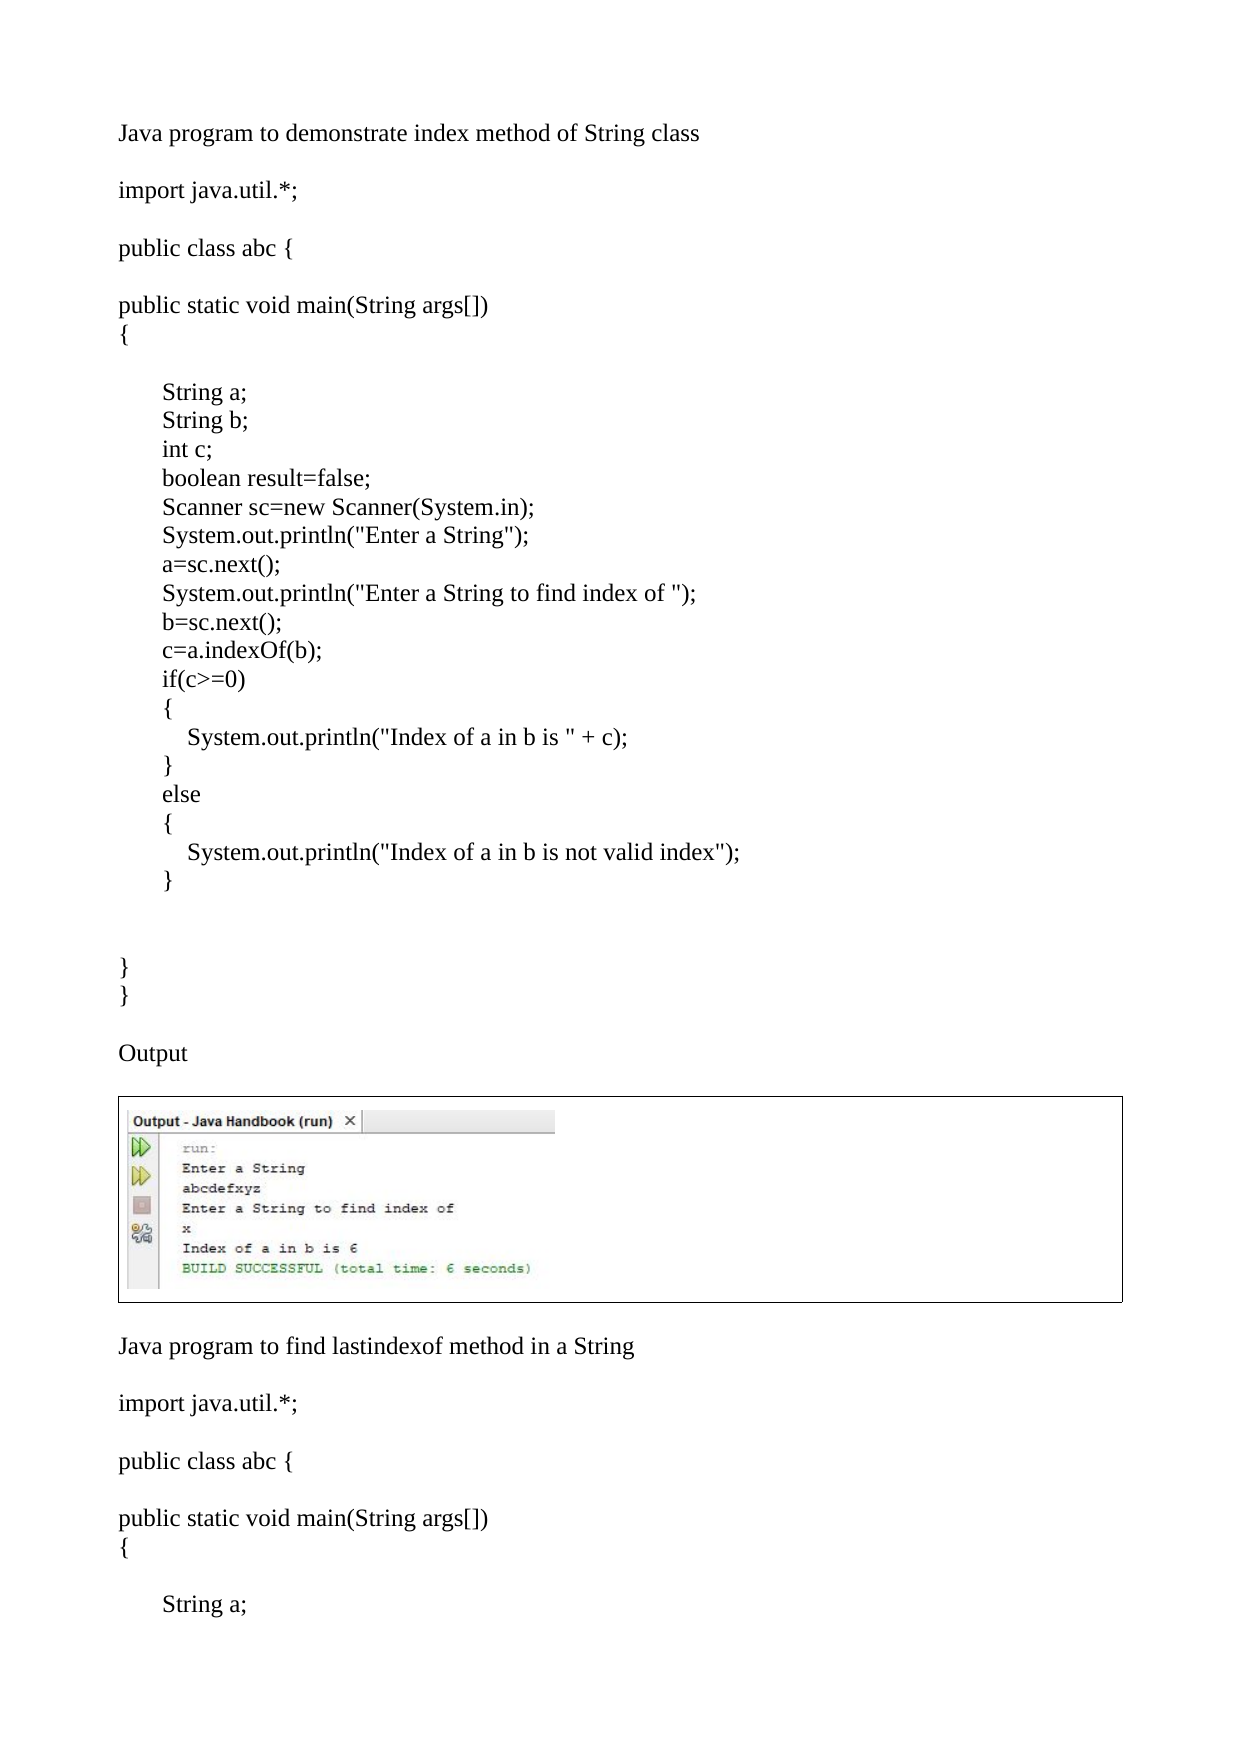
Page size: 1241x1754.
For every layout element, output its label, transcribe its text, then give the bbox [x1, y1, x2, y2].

text } [118, 952, 1122, 981]
text } [118, 751, 1122, 779]
text } [118, 866, 1122, 894]
text else [118, 779, 1122, 808]
text c=a.indexOf(b); [118, 636, 1122, 664]
text import java.util.*; [118, 176, 1122, 204]
text if(c>=0) [118, 664, 1122, 693]
text b=sc.next(); [118, 607, 1122, 636]
text Output [118, 1038, 1122, 1067]
text Java program to demonstrate index method of String class [118, 118, 1122, 147]
text public class abc { [118, 1446, 1122, 1474]
text { [118, 808, 1122, 837]
text { [118, 693, 1122, 722]
text public static void main(String args[]) [118, 291, 1122, 319]
text System.out.println("Enter a String to find index of "); [118, 578, 1122, 607]
text Java program to find lastindexof method in a String [118, 1331, 1122, 1359]
text Scanner sc=new Scanner(System.in); [118, 492, 1122, 521]
text } [118, 981, 1122, 1009]
text String a; [118, 377, 1122, 406]
text System.out.println("Index of a in b is not valid index"); [118, 837, 1122, 866]
text a=sc.next(); [118, 549, 1122, 578]
text public class abc { [118, 233, 1122, 262]
text System.out.println("Index of a in b is " + c); [118, 722, 1122, 751]
text { [118, 1532, 1122, 1561]
text public static void main(String args[]) [118, 1503, 1122, 1532]
text boolean result=false; [118, 463, 1122, 492]
text String a; [118, 1589, 1122, 1618]
text String b; [118, 406, 1122, 434]
table_header [119, 1097, 1122, 1302]
text import java.util.*; [118, 1388, 1122, 1417]
text { [118, 319, 1122, 348]
picture [127, 1110, 555, 1289]
text int c; [118, 434, 1122, 463]
text System.out.println("Enter a String"); [118, 521, 1122, 549]
